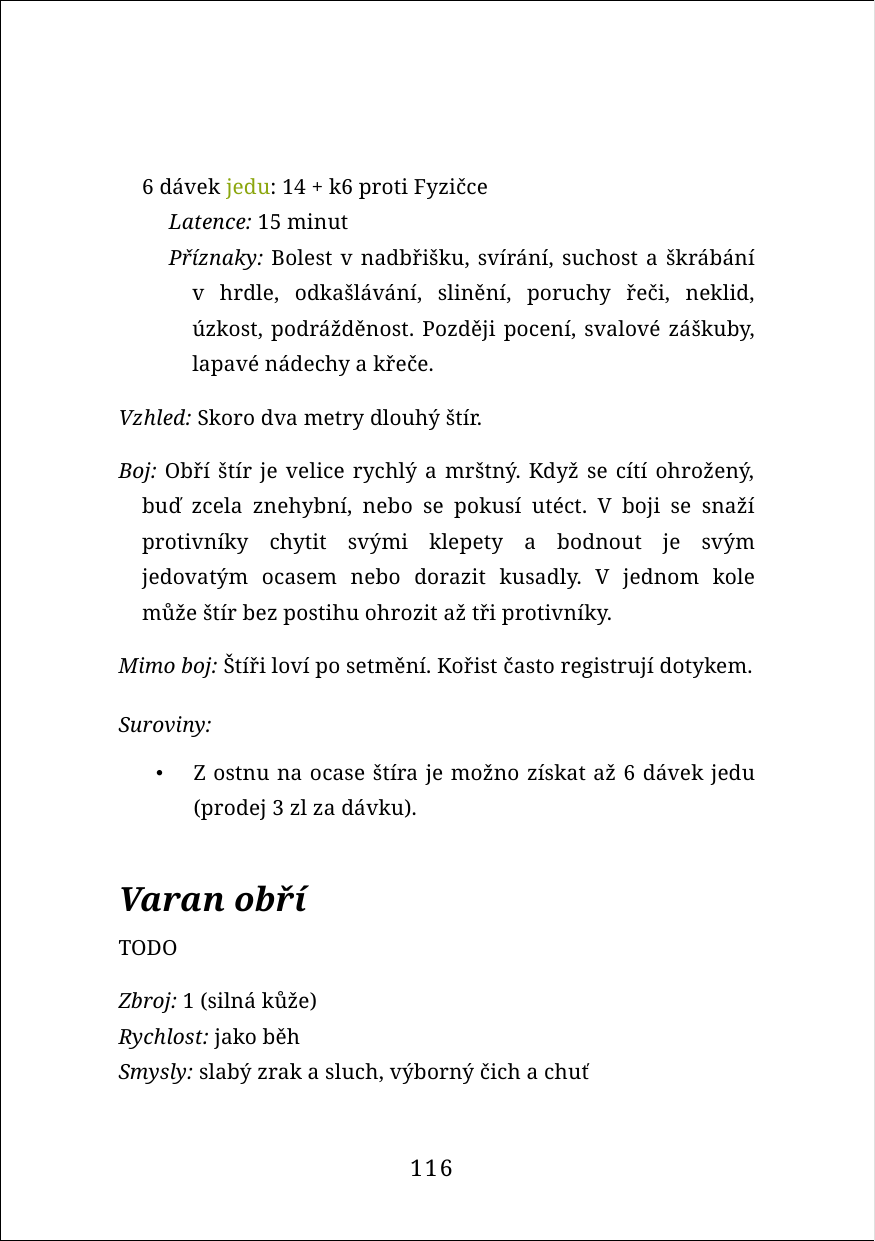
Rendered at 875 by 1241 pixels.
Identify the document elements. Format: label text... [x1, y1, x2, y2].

subtitle Varan obří [118, 876, 756, 921]
list Z ostnu na ocase štíra je možno získat až 6 dávek jedu (prodej 3 zl za dávku). [156, 758, 756, 822]
text Smysly: slabý zrak a sluch, výborný čich a chuť [118, 1057, 756, 1086]
text 6 dávek jedu: 14 + k6 proti Fyzičce [142, 172, 756, 200]
text Příznaky: Bolest v nadbřišku, svírání, suchost a škrábání v hrdle, odkašlávání, slinění, poruchy řeči, neklid, úzkost, podrážděnost. Později pocení, svalové záškuby, lapavé nádechy a křeče. [168, 243, 756, 378]
text Vzhled: Skoro dva metry dlouhý štír. [118, 403, 756, 431]
text Latence: 15 minut [168, 207, 756, 236]
text TODO [118, 933, 756, 962]
text Zbroj: 1 (silná kůže) [118, 986, 756, 1015]
text Boj: Obří štír je velice rychlý a mrštný. Když se cítí ohrožený, buď zcela znehybní, nebo se pokusí utéct. V boji se snaží protivníky chytit svými klepety a bodnout je svým jedovatým ocasem nebo dorazit kusadly. V jednom kole může štír bez postihu ohrozit až tři protivníky. [118, 456, 756, 626]
text Suroviny: [118, 710, 756, 739]
text Mimo boj: Štíři loví po setmění. Kořist často registrují dotykem. [118, 651, 756, 679]
text Rychlost: jako běh [118, 1022, 756, 1050]
